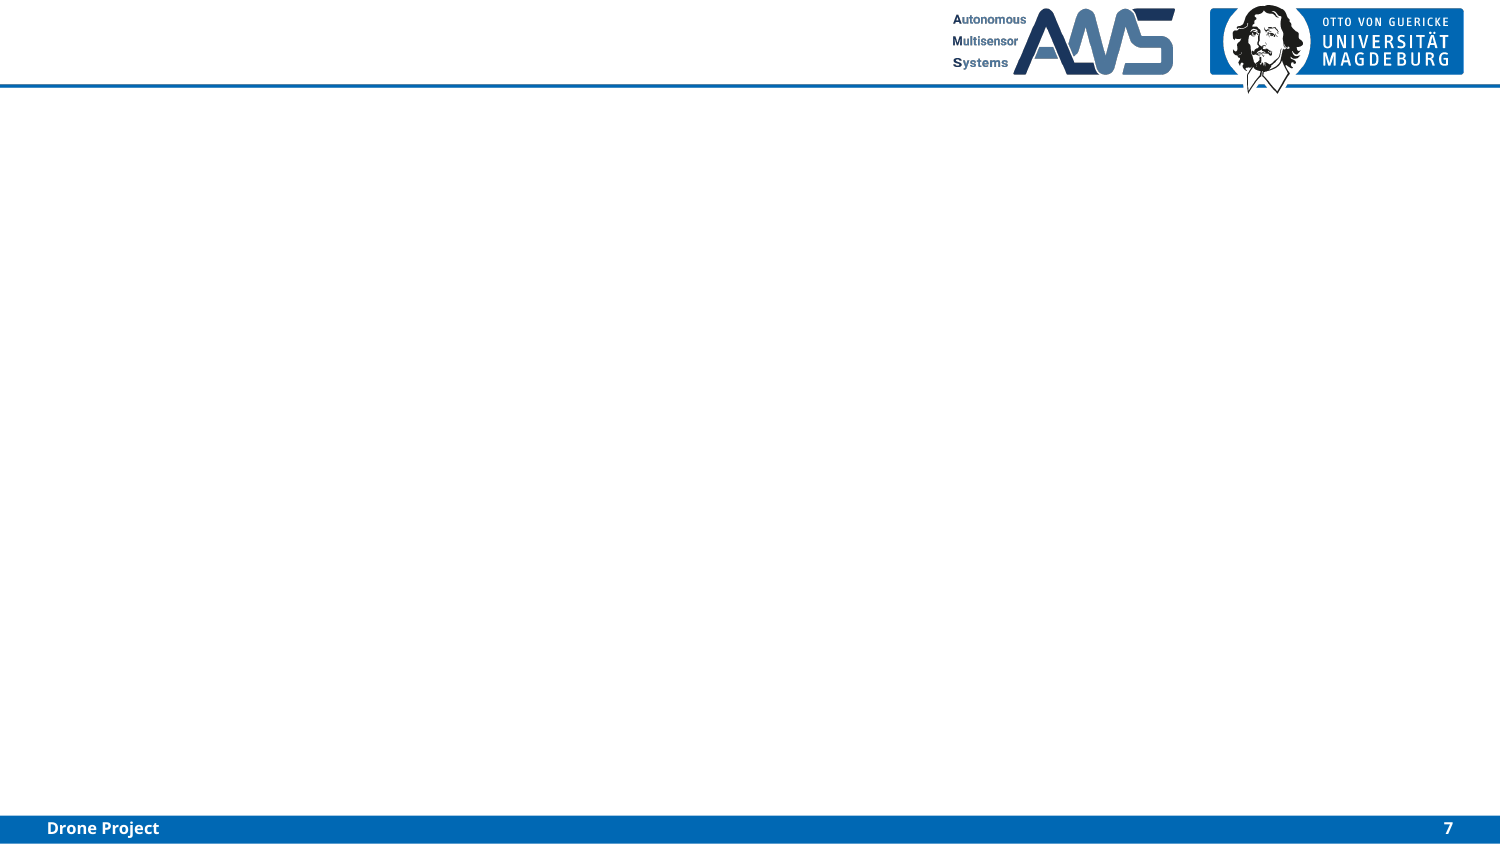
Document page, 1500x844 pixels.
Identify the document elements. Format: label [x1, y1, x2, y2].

picture [0, 0, 1500, 103]
